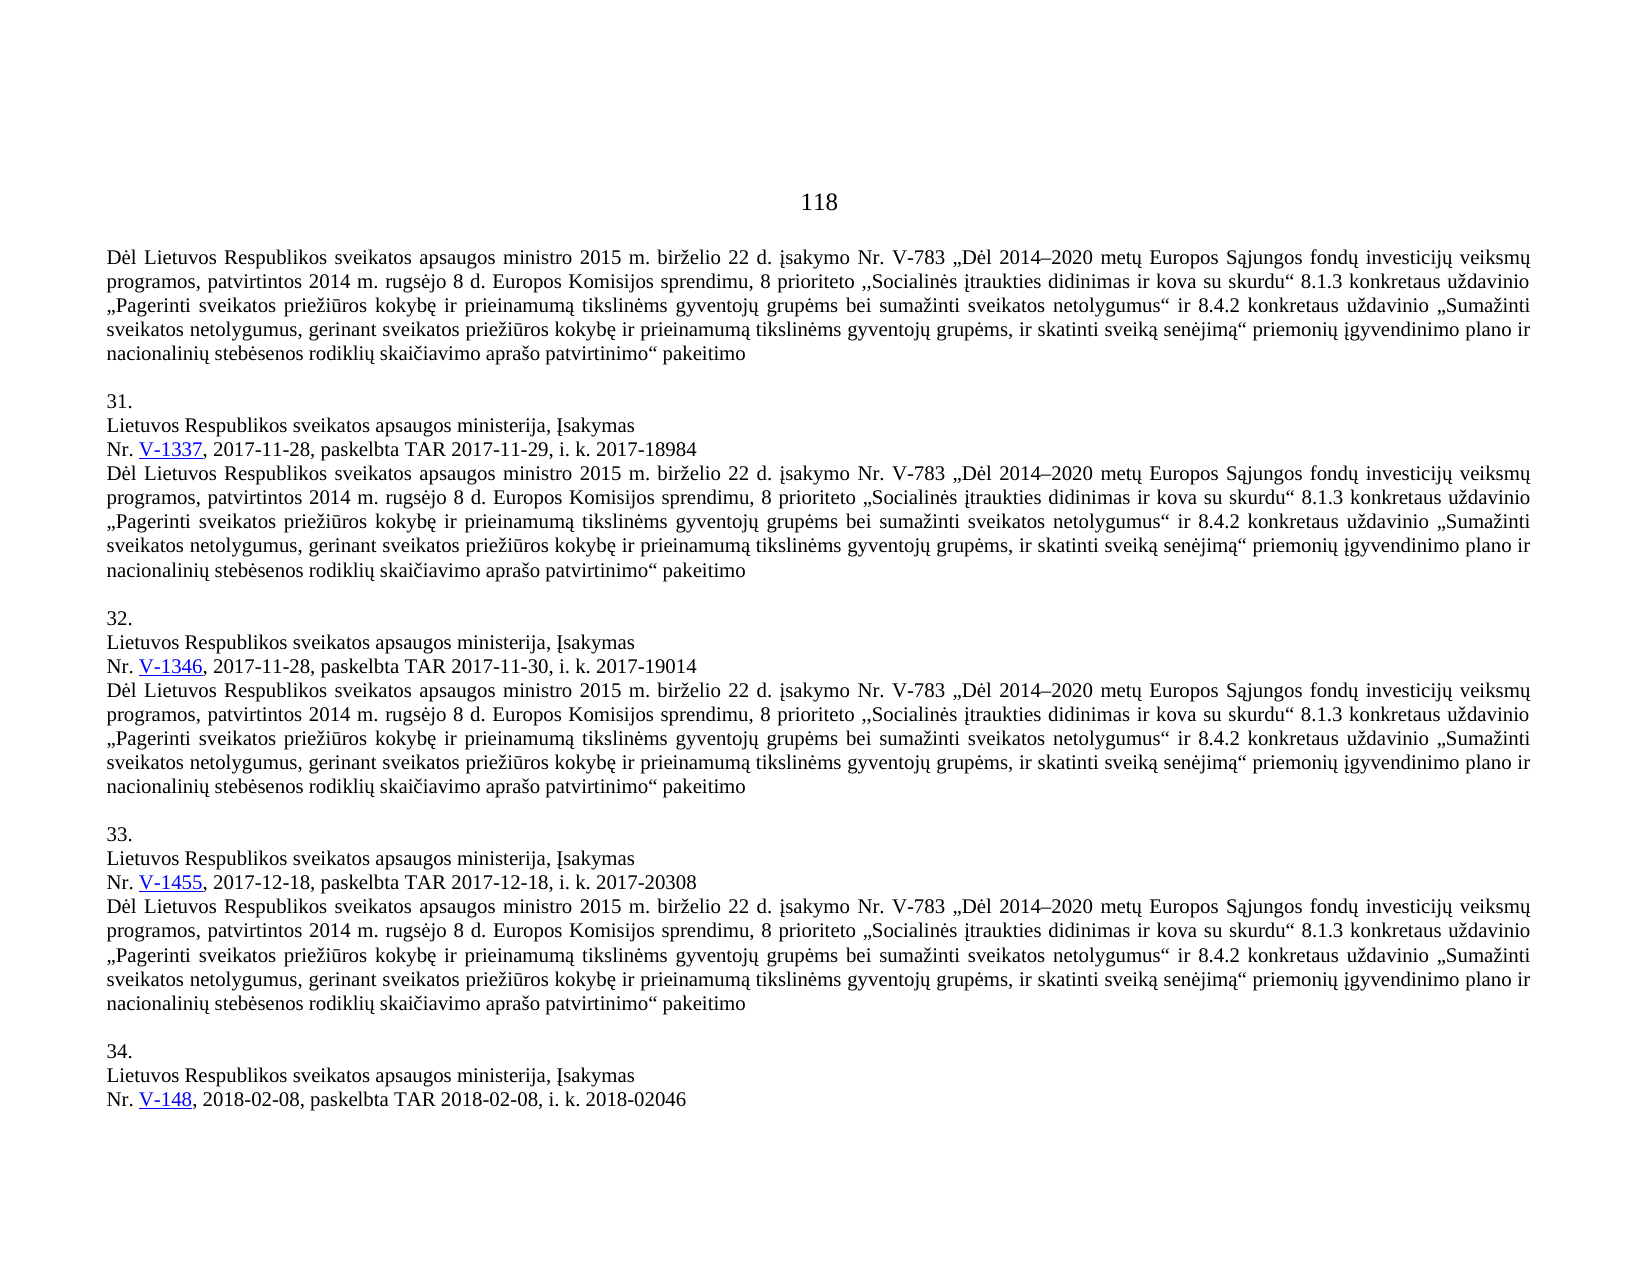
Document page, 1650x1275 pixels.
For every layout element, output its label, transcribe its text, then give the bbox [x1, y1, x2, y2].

text Dėl Lietuvos Respublikos sveikatos apsaugos ministro 2015 m. birželio 22 d. įsakymo Nr. V-783 „Dėl 2014–2020 metų Europos Sąjungos fondų investicijų veiksmų programos, patvirtintos 2014 m. rugsėjo 8 d. Europos Komisijos sprendimu, 8 prioriteto ,,Socialinės įtraukties didinimas ir kova su skurdu“ 8.1.3 konkretaus uždavinio „Pagerinti sveikatos priežiūros kokybę ir prieinamumą tikslinėms gyventojų grupėms bei sumažinti sveikatos netolygumus“ ir 8.4.2 konkretaus uždavinio „Sumažinti sveikatos netolygumus, gerinant sveikatos priežiūros kokybę ir prieinamumą tikslinėms gyventojų grupėms, ir skatinti sveiką senėjimą“ priemonių įgyvendinimo plano ir nacionalinių stebėsenos rodiklių skaičiavimo aprašo patvirtinimo“ pakeitimo [106, 678, 1532, 798]
text Lietuvos Respublikos sveikatos apsaugos ministerija, Įsakymas [106, 846, 1532, 870]
text Nr. V-1346, 2017-11-28, paskelbta TAR 2017-11-30, i. k. 2017-19014 [106, 654, 1532, 678]
text 32. [106, 606, 1532, 630]
text Lietuvos Respublikos sveikatos apsaugos ministerija, Įsakymas [106, 413, 1532, 437]
text 31. [106, 389, 1532, 413]
text Dėl Lietuvos Respublikos sveikatos apsaugos ministro 2015 m. birželio 22 d. įsakymo Nr. V-783 „Dėl 2014–2020 metų Europos Sąjungos fondų investicijų veiksmų programos, patvirtintos 2014 m. rugsėjo 8 d. Europos Komisijos sprendimu, 8 prioriteto „Socialinės įtraukties didinimas ir kova su skurdu“ 8.1.3 konkretaus uždavinio „Pagerinti sveikatos priežiūros kokybę ir prieinamumą tikslinėms gyventojų grupėms bei sumažinti sveikatos netolygumus“ ir 8.4.2 konkretaus uždavinio „Sumažinti sveikatos netolygumus, gerinant sveikatos priežiūros kokybę ir prieinamumą tikslinėms gyventojų grupėms, ir skatinti sveiką senėjimą“ priemonių įgyvendinimo plano ir nacionalinių stebėsenos rodiklių skaičiavimo aprašo patvirtinimo“ pakeitimo [106, 894, 1532, 1015]
text Lietuvos Respublikos sveikatos apsaugos ministerija, Įsakymas [106, 630, 1532, 654]
text Dėl Lietuvos Respublikos sveikatos apsaugos ministro 2015 m. birželio 22 d. įsakymo Nr. V-783 „Dėl 2014–2020 metų Europos Sąjungos fondų investicijų veiksmų programos, patvirtintos 2014 m. rugsėjo 8 d. Europos Komisijos sprendimu, 8 prioriteto ,,Socialinės įtraukties didinimas ir kova su skurdu“ 8.1.3 konkretaus uždavinio „Pagerinti sveikatos priežiūros kokybę ir prieinamumą tikslinėms gyventojų grupėms bei sumažinti sveikatos netolygumus“ ir 8.4.2 konkretaus uždavinio „Sumažinti sveikatos netolygumus, gerinant sveikatos priežiūros kokybę ir prieinamumą tikslinėms gyventojų grupėms, ir skatinti sveiką senėjimą“ priemonių įgyvendinimo plano ir nacionalinių stebėsenos rodiklių skaičiavimo aprašo patvirtinimo“ pakeitimo [106, 245, 1532, 365]
text Dėl Lietuvos Respublikos sveikatos apsaugos ministro 2015 m. birželio 22 d. įsakymo Nr. V-783 „Dėl 2014–2020 metų Europos Sąjungos fondų investicijų veiksmų programos, patvirtintos 2014 m. rugsėjo 8 d. Europos Komisijos sprendimu, 8 prioriteto „Socialinės įtraukties didinimas ir kova su skurdu“ 8.1.3 konkretaus uždavinio „Pagerinti sveikatos priežiūros kokybę ir prieinamumą tikslinėms gyventojų grupėms bei sumažinti sveikatos netolygumus“ ir 8.4.2 konkretaus uždavinio „Sumažinti sveikatos netolygumus, gerinant sveikatos priežiūros kokybę ir prieinamumą tikslinėms gyventojų grupėms, ir skatinti sveiką senėjimą“ priemonių įgyvendinimo plano ir nacionalinių stebėsenos rodiklių skaičiavimo aprašo patvirtinimo“ pakeitimo [106, 461, 1532, 582]
text Nr. V-1455, 2017-12-18, paskelbta TAR 2017-12-18, i. k. 2017-20308 [106, 870, 1532, 894]
text 33. [106, 822, 1532, 846]
text Lietuvos Respublikos sveikatos apsaugos ministerija, Įsakymas [106, 1063, 1532, 1087]
text 34. [106, 1039, 1532, 1063]
text Nr. V-148, 2018-02-08, paskelbta TAR 2018-02-08, i. k. 2018-02046 [106, 1087, 1532, 1111]
text Nr. V-1337, 2017-11-28, paskelbta TAR 2017-11-29, i. k. 2017-18984 [106, 437, 1532, 461]
